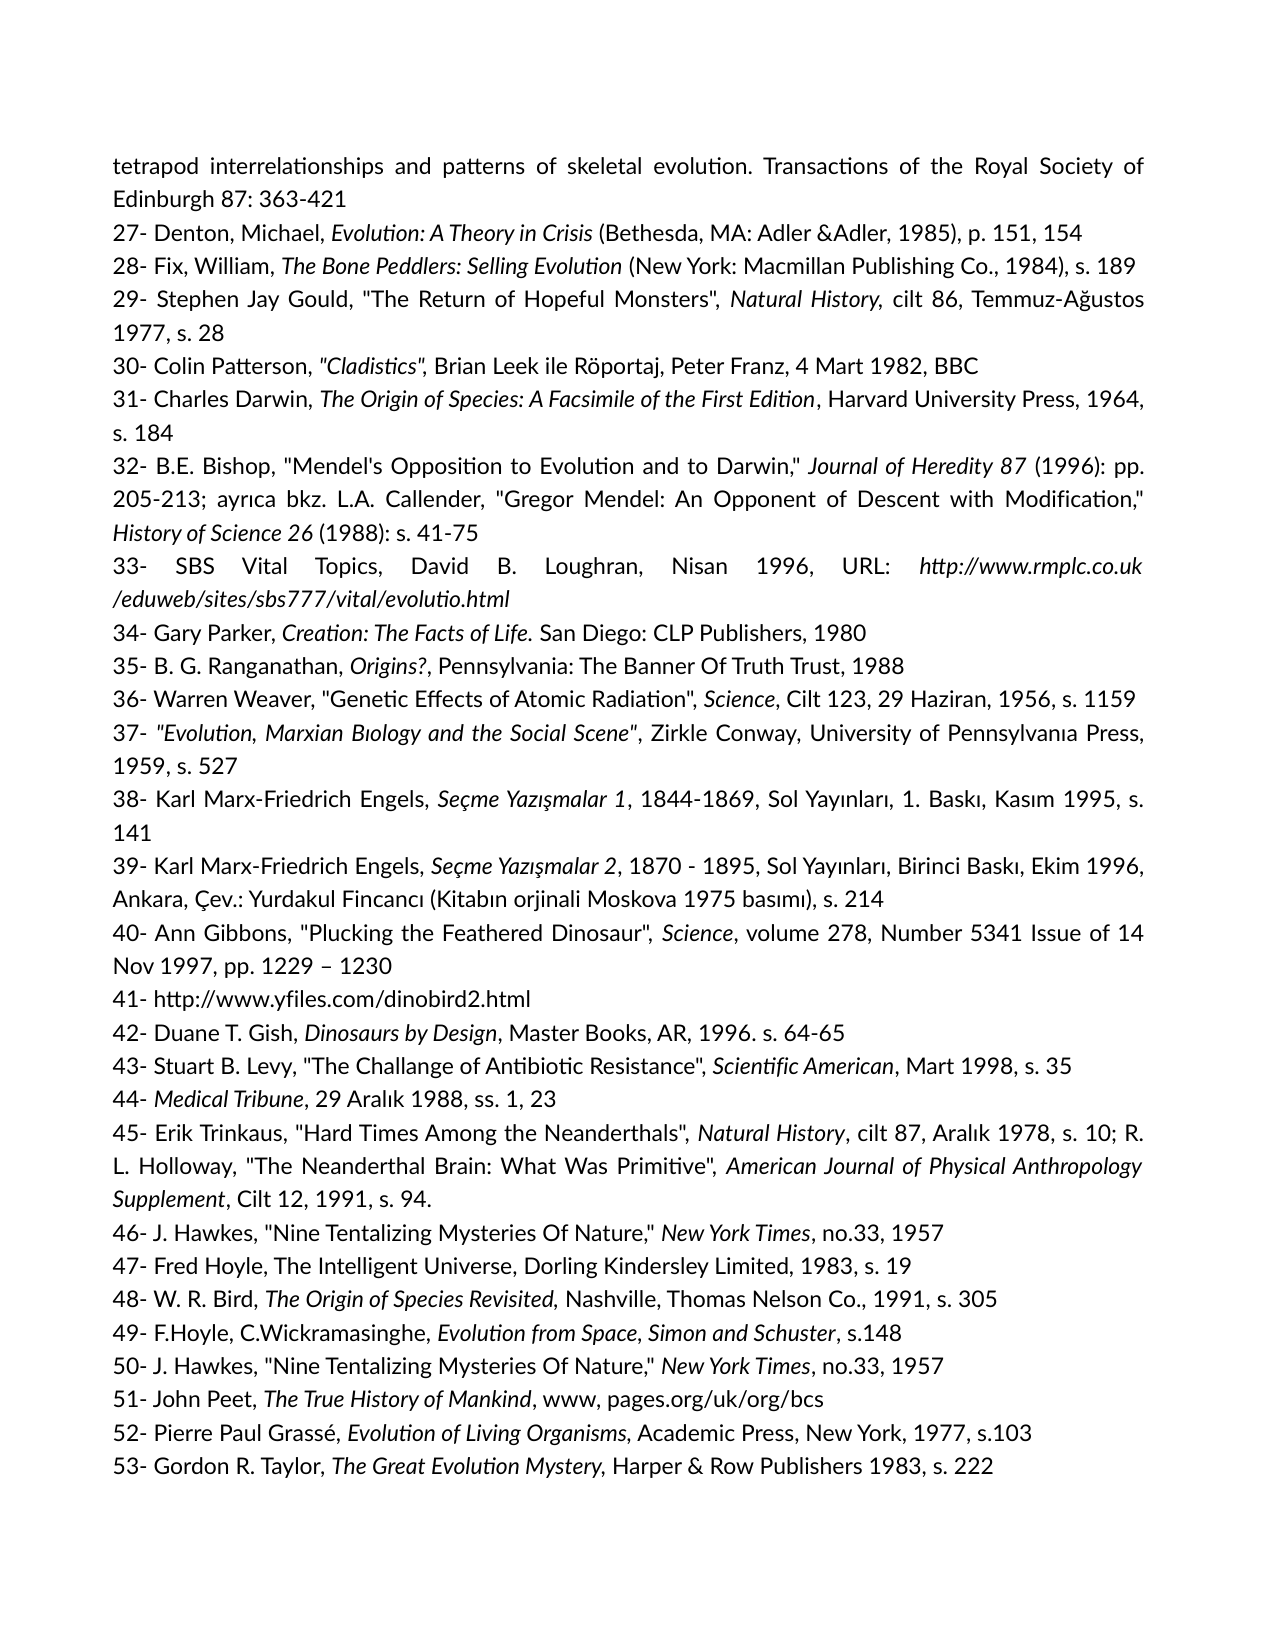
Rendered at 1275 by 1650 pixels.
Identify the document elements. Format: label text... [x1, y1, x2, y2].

text 30- Colin Patterson, "Cladistics", Brian Leek ile Röportaj, Peter Franz, 4 Mart 1982, BBC [112, 348, 1145, 381]
text 49- F.Hoyle, C.Wickramasinghe, Evolution from Space, Simon and Schuster, s.148 [112, 1314, 1145, 1348]
text 45- Erik Trinkaus, "Hard Times Among the Neanderthals", Natural History, cilt 87, Aralık 1978, s. 10; R. L. Holloway, "The Neanderthal Brain: What Was Primitive", American Journal of Physical Anthropology Supplement, Cilt 12, 1991, s. 94. [112, 1114, 1145, 1214]
text 33- SBS Vital Topics, David B. Loughran, Nisan 1996, URL: http://www.rmplc.co.uk /eduweb/sites/sbs777/vital/evolutio.html [112, 548, 1145, 614]
text 46- J. Hawkes, "Nine Tentalizing Mysteries Of Nature," New York Times, no.33, 1957 [112, 1214, 1145, 1248]
text 27- Denton, Michael, Evolution: A Theory in Crisis (Bethesda, MA: Adler &Adler, 1985), p. 151, 154 [112, 214, 1145, 248]
text 53- Gordon R. Taylor, The Great Evolution Mystery, Harper & Row Publishers 1983, s. 222 [112, 1448, 1145, 1481]
text 40- Ann Gibbons, "Plucking the Feathered Dinosaur", Science, volume 278, Number 5341 Issue of 14 Nov 1997, pp. 1229 – 1230 [112, 914, 1145, 981]
text 42- Duane T. Gish, Dinosaurs by Design, Master Books, AR, 1996. s. 64-65 [112, 1014, 1145, 1048]
text 39- Karl Marx-Friedrich Engels, Seçme Yazışmalar 2, 1870 - 1895, Sol Yayınları, Birinci Baskı, Ekim 1996, Ankara, Çev.: Yurdakul Fincancı (Kitabın orjinali Moskova 1975 basımı), s. 214 [112, 848, 1145, 914]
text 52- Pierre Paul Grassé, Evolution of Living Organisms, Academic Press, New York, 1977, s.103 [112, 1414, 1145, 1448]
text 51- John Peet, The True History of Mankind, www, pages.org/uk/org/bcs [112, 1381, 1145, 1414]
text 35- B. G. Ranganathan, Origins?, Pennsylvania: The Banner Of Truth Trust, 1988 [112, 648, 1145, 681]
text 37- "Evolution, Marxian Bıology and the Social Scene", Zirkle Conway, University of Pennsylvanıa Press, 1959, s. 527 [112, 714, 1145, 781]
text 48- W. R. Bird, The Origin of Species Revisited, Nashville, Thomas Nelson Co., 1991, s. 305 [112, 1281, 1145, 1314]
text 36- Warren Weaver, "Genetic Effects of Atomic Radiation", Science, Cilt 123, 29 Haziran, 1956, s. 1159 [112, 681, 1145, 714]
text 50- J. Hawkes, "Nine Tentalizing Mysteries Of Nature," New York Times, no.33, 1957 [112, 1348, 1145, 1381]
text 47- Fred Hoyle, The Intelligent Universe, Dorling Kindersley Limited, 1983, s. 19 [112, 1248, 1145, 1281]
text 43- Stuart B. Levy, "The Challange of Antibiotic Resistance", Scientific American, Mart 1998, s. 35 [112, 1048, 1145, 1081]
text 34- Gary Parker, Creation: The Facts of Life. San Diego: CLP Publishers, 1980 [112, 614, 1145, 648]
text 41- http://www.yfiles.com/dinobird2.html [112, 981, 1145, 1014]
text 44- Medical Tribune, 29 Aralık 1988, ss. 1, 23 [112, 1081, 1145, 1114]
text tetrapod interrelationships and patterns of skeletal evolution. Transactions of the Royal Society of Edinburgh 87: 363-421 [112, 148, 1145, 214]
text 31- Charles Darwin, The Origin of Species: A Facsimile of the First Edition, Harvard University Press, 1964, s. 184 [112, 381, 1145, 448]
text 29- Stephen Jay Gould, "The Return of Hopeful Monsters", Natural History, cilt 86, Temmuz-Ağustos 1977, s. 28 [112, 281, 1145, 348]
text 32- B.E. Bishop, "Mendel's Opposition to Evolution and to Darwin," Journal of Heredity 87 (1996): pp. 205-213; ayrıca bkz. L.A. Callender, "Gregor Mendel: An Opponent of Descent with Modification," History of Science 26 (1988): s. 41-75 [112, 448, 1145, 548]
text 28- Fix, William, The Bone Peddlers: Selling Evolution (New York: Macmillan Publishing Co., 1984), s. 189 [112, 248, 1145, 281]
text 38- Karl Marx-Friedrich Engels, Seçme Yazışmalar 1, 1844-1869, Sol Yayınları, 1. Baskı, Kasım 1995, s. 141 [112, 781, 1145, 848]
